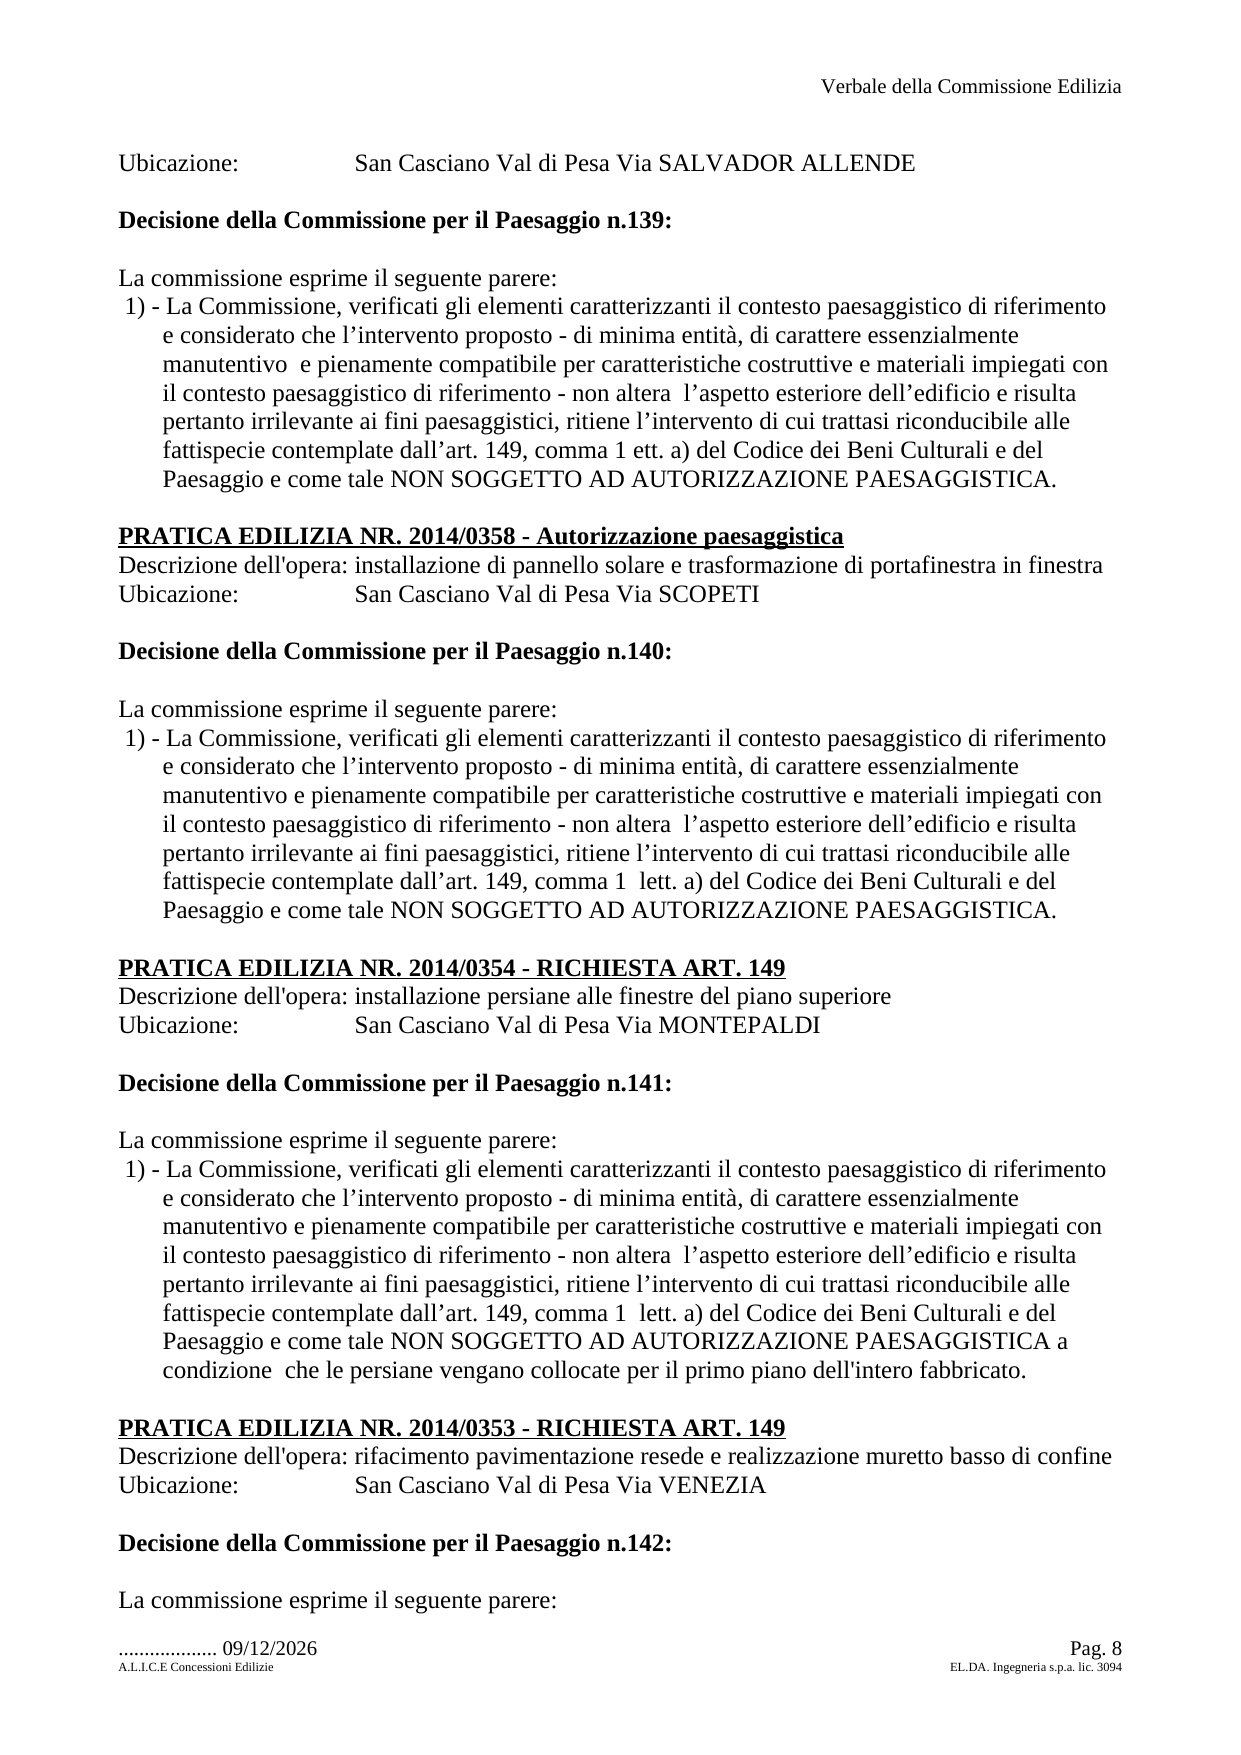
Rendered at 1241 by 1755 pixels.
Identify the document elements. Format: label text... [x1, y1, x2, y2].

text 1) - La Commissione, verificati gli elementi caratterizzanti il contesto paesaggistico di riferimento e considerato che l’intervento proposto - di minima entità, di carattere essenzialmente manutentivo e pienamente compatibile per caratteristiche costruttive e materiali impiegati con il contesto paesaggistico di riferimento - non altera l’aspetto esteriore dell’edificio e risulta pertanto irrilevante ai fini paesaggistici, ritiene l’intervento di cui trattasi riconducibile alle fattispecie contemplate dall’art. 149, comma 1 lett. a) del Codice dei Beni Culturali e del Paesaggio e come tale NON SOGGETTO AD AUTORIZZAZIONE PAESAGGISTICA. [118, 723, 1122, 924]
text Decisione della Commissione per il Paesaggio n.141: [118, 1068, 1122, 1096]
text Ubicazione: San Casciano Val di Pesa Via MONTEPALDI [118, 1010, 1122, 1039]
text Ubicazione: San Casciano Val di Pesa Via SALVADOR ALLENDE [118, 148, 1122, 176]
text 1) - La Commissione, verificati gli elementi caratterizzanti il contesto paesaggistico di riferimento e considerato che l’intervento proposto - di minima entità, di carattere essenzialmente manutentivo e pienamente compatibile per caratteristiche costruttive e materiali impiegati con il contesto paesaggistico di riferimento - non altera l’aspetto esteriore dell’edificio e risulta pertanto irrilevante ai fini paesaggistici, ritiene l’intervento di cui trattasi riconducibile alle fattispecie contemplate dall’art. 149, comma 1 ett. a) del Codice dei Beni Culturali e del Paesaggio e come tale NON SOGGETTO AD AUTORIZZAZIONE PAESAGGISTICA. [118, 291, 1122, 493]
text Decisione della Commissione per il Paesaggio n.140: [118, 636, 1122, 665]
text Descrizione dell'opera: rifacimento pavimentazione resede e realizzazione muretto basso di confine [118, 1441, 1122, 1470]
text La commissione esprime il seguente parere: [118, 694, 1122, 723]
text Descrizione dell'opera: installazione persiane alle finestre del piano superiore [118, 981, 1122, 1010]
text Ubicazione: San Casciano Val di Pesa Via VENEZIA [118, 1470, 1122, 1499]
text Decisione della Commissione per il Paesaggio n.142: [118, 1528, 1122, 1556]
text PRATICA EDILIZIA NR. 2014/0353 - RICHIESTA ART. 149 [118, 1413, 1122, 1441]
text Descrizione dell'opera: installazione di pannello solare e trasformazione di portafinestra in finestra [118, 550, 1122, 579]
text PRATICA EDILIZIA NR. 2014/0358 - Autorizzazione paesaggistica [118, 521, 1122, 550]
text 1) - La Commissione, verificati gli elementi caratterizzanti il contesto paesaggistico di riferimento e considerato che l’intervento proposto - di minima entità, di carattere essenzialmente manutentivo e pienamente compatibile per caratteristiche costruttive e materiali impiegati con il contesto paesaggistico di riferimento - non altera l’aspetto esteriore dell’edificio e risulta pertanto irrilevante ai fini paesaggistici, ritiene l’intervento di cui trattasi riconducibile alle fattispecie contemplate dall’art. 149, comma 1 lett. a) del Codice dei Beni Culturali e del Paesaggio e come tale NON SOGGETTO AD AUTORIZZAZIONE PAESAGGISTICA a condizione che le persiane vengano collocate per il primo piano dell'intero fabbricato. [118, 1154, 1122, 1384]
text La commissione esprime il seguente parere: [118, 1585, 1122, 1614]
text Decisione della Commissione per il Paesaggio n.139: [118, 205, 1122, 234]
text La commissione esprime il seguente parere: [118, 263, 1122, 291]
text PRATICA EDILIZIA NR. 2014/0354 - RICHIESTA ART. 149 [118, 953, 1122, 981]
text Ubicazione: San Casciano Val di Pesa Via SCOPETI [118, 579, 1122, 608]
text La commissione esprime il seguente parere: [118, 1125, 1122, 1154]
